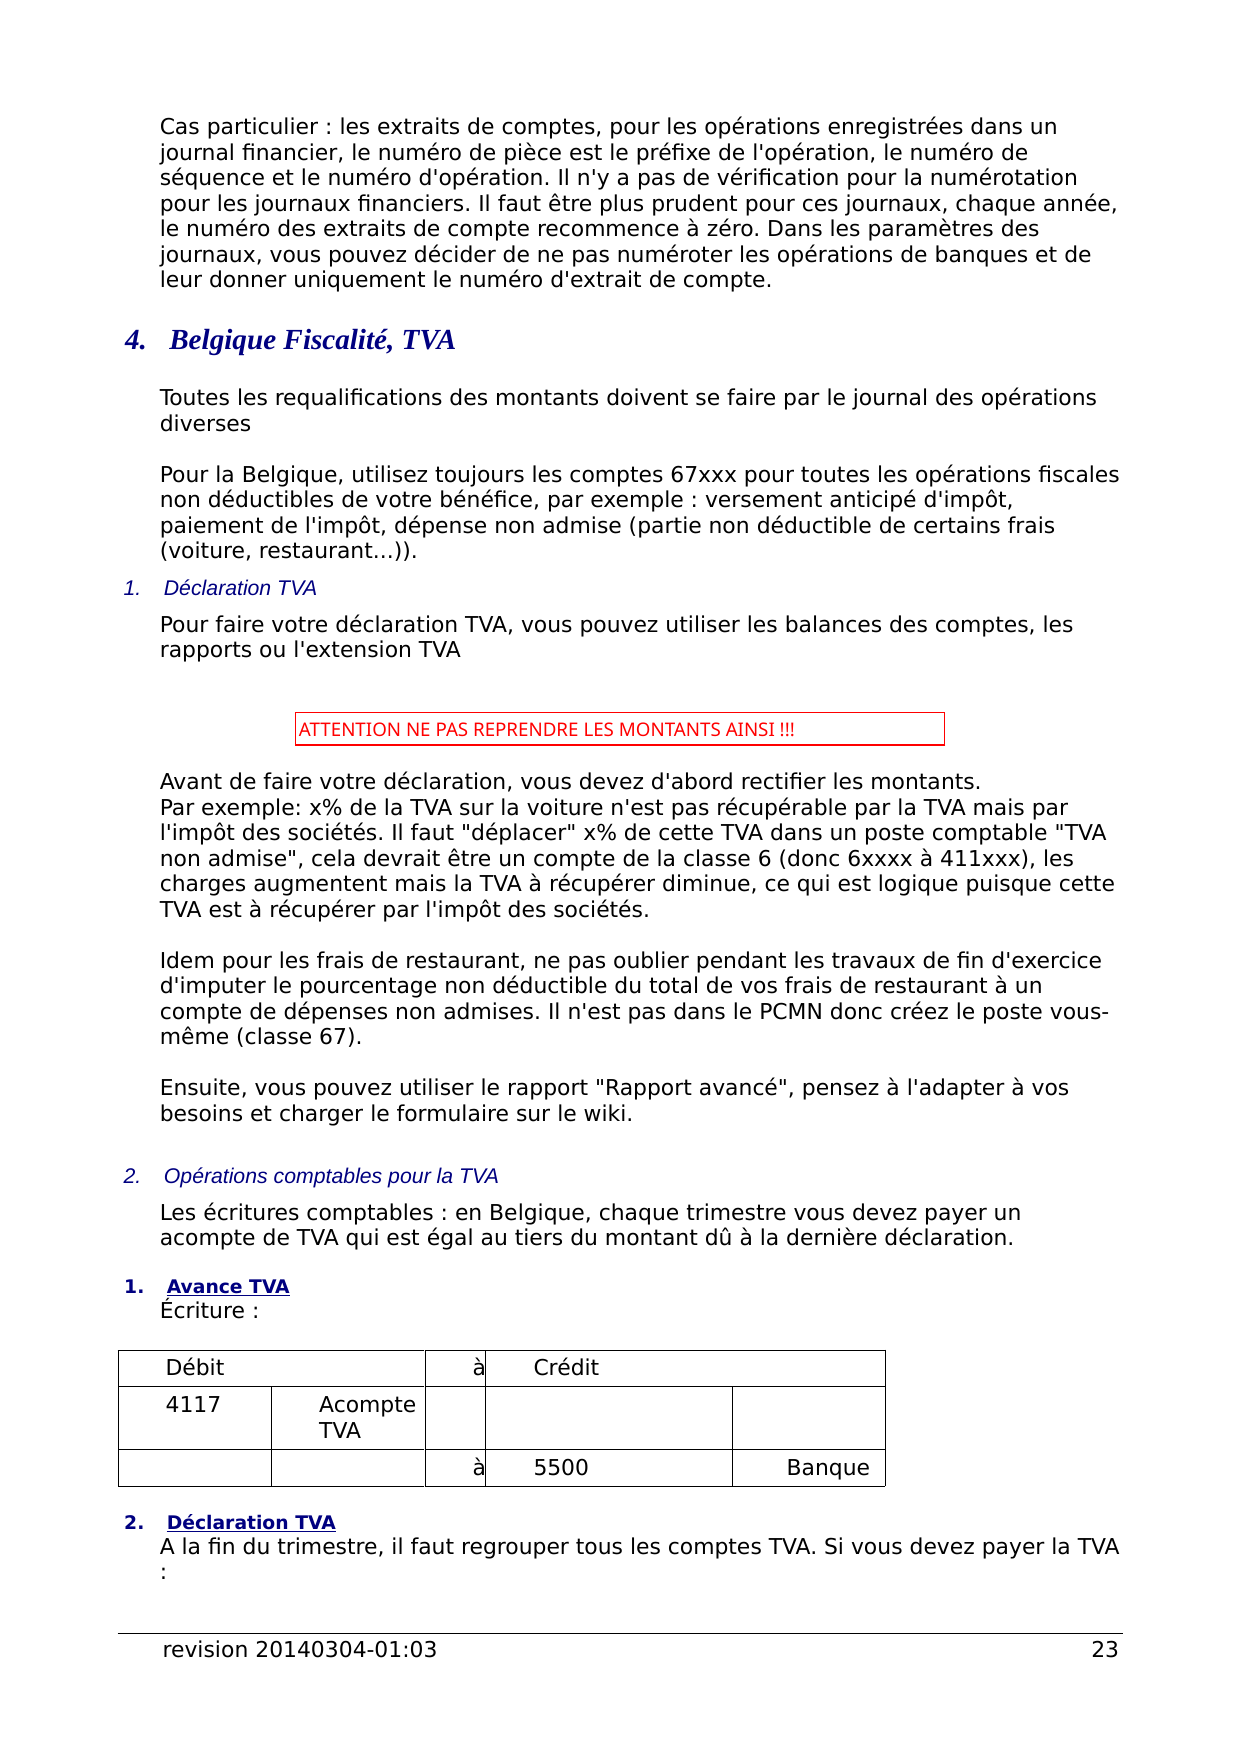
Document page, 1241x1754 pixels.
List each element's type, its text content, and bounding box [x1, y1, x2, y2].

text Pour la Belgique, utilisez toujours les comptes 67xxx pour toutes les opérations fiscales non déductibles de votre bénéfice, par exemple : versement anticipé d'impôt, paiement de l'impôt, dépense non admise (partie non déductible de certains frais (voiture, restaurant...)). [159, 462, 1123, 564]
text Par exemple: x% de la TVA sur la voiture n'est pas récupérable par la TVA mais par l'impôt des sociétés. Il faut "déplacer" x% de cette TVA dans un poste comptable "TVA non admise", cela devrait être un compte de la classe 6 (donc 6xxxx à 411xxx), les charges augmentent mais la TVA à récupérer diminue, ce qui est logique puisque cette TVA est à récupérer par l'impôt des sociétés. [159, 795, 1123, 922]
text Toutes les requalifications des montants doivent se faire par le journal des opérations diverses [159, 385, 1123, 436]
text Ensuite, vous pouvez utiliser le rapport "Rapport avancé", pensez à l'adapter à vos besoins et charger le formulaire sur le wiki. [159, 1075, 1123, 1126]
subtitle Déclaration TVA [117, 576, 1123, 600]
text ATTENTION NE PAS REPRENDRE LES MONTANTS AINSI !!! [296, 713, 944, 744]
table_cell [119, 1450, 271, 1486]
text Les écritures comptables : en Belgique, chaque trimestre vous devez payer un acompte de TVA qui est égal au tiers du montant dû à la dernière déclaration. [159, 1200, 1123, 1251]
text Idem pour les frais de restaurant, ne pas oublier pendant les travaux de fin d'exercice d'imputer le pourcentage non déductible du total de vos frais de restaurant à un compte de dépenses non admises. Il n'est pas dans le PCMN donc créez le poste vous-même (classe 67). [159, 948, 1123, 1050]
subtitle Déclaration TVA [117, 1512, 1123, 1534]
table_cell 4117 [119, 1387, 271, 1449]
text Pour faire votre déclaration TVA, vous pouvez utiliser les balances des comptes, les rapports ou l'extension TVA [159, 612, 1123, 663]
table_cell [486, 1387, 732, 1449]
text A la fin du trimestre, il faut regrouper tous les comptes TVA. Si vous devez payer la TVA : [159, 1534, 1123, 1585]
text Écriture : [159, 1298, 1123, 1324]
table_header Crédit [486, 1351, 885, 1386]
table_header Débit [119, 1351, 424, 1386]
table_cell à [426, 1450, 485, 1486]
table_cell [733, 1387, 885, 1449]
subtitle Avance TVA [117, 1277, 1123, 1298]
table_cell 5500 [486, 1450, 732, 1486]
table_cell Acompte TVA [272, 1387, 424, 1449]
table_cell [272, 1450, 424, 1486]
subtitle Belgique Fiscalité, TVA [117, 322, 1123, 356]
table_cell Banque [733, 1450, 885, 1486]
text Cas particulier : les extraits de comptes, pour les opérations enregistrées dans un journal financier, le numéro de pièce est le préfixe de l'opération, le numéro de séquence et le numéro d'opération. Il n'y a pas de vérification pour la numérotation pour les journaux financiers. Il faut être plus prudent pour ces journaux, chaque année, le numéro des extraits de compte recommence à zéro. Dans les paramètres des journaux, vous pouvez décider de ne pas numéroter les opérations de banques et de leur donner uniquement le numéro d'extrait de compte. [159, 114, 1123, 293]
table_cell [426, 1387, 485, 1449]
subtitle Opérations comptables pour la TVA [117, 1164, 1123, 1188]
text Avant de faire votre déclaration, vous devez d'abord rectifier les montants. [159, 769, 1123, 795]
table_header à [426, 1351, 485, 1386]
